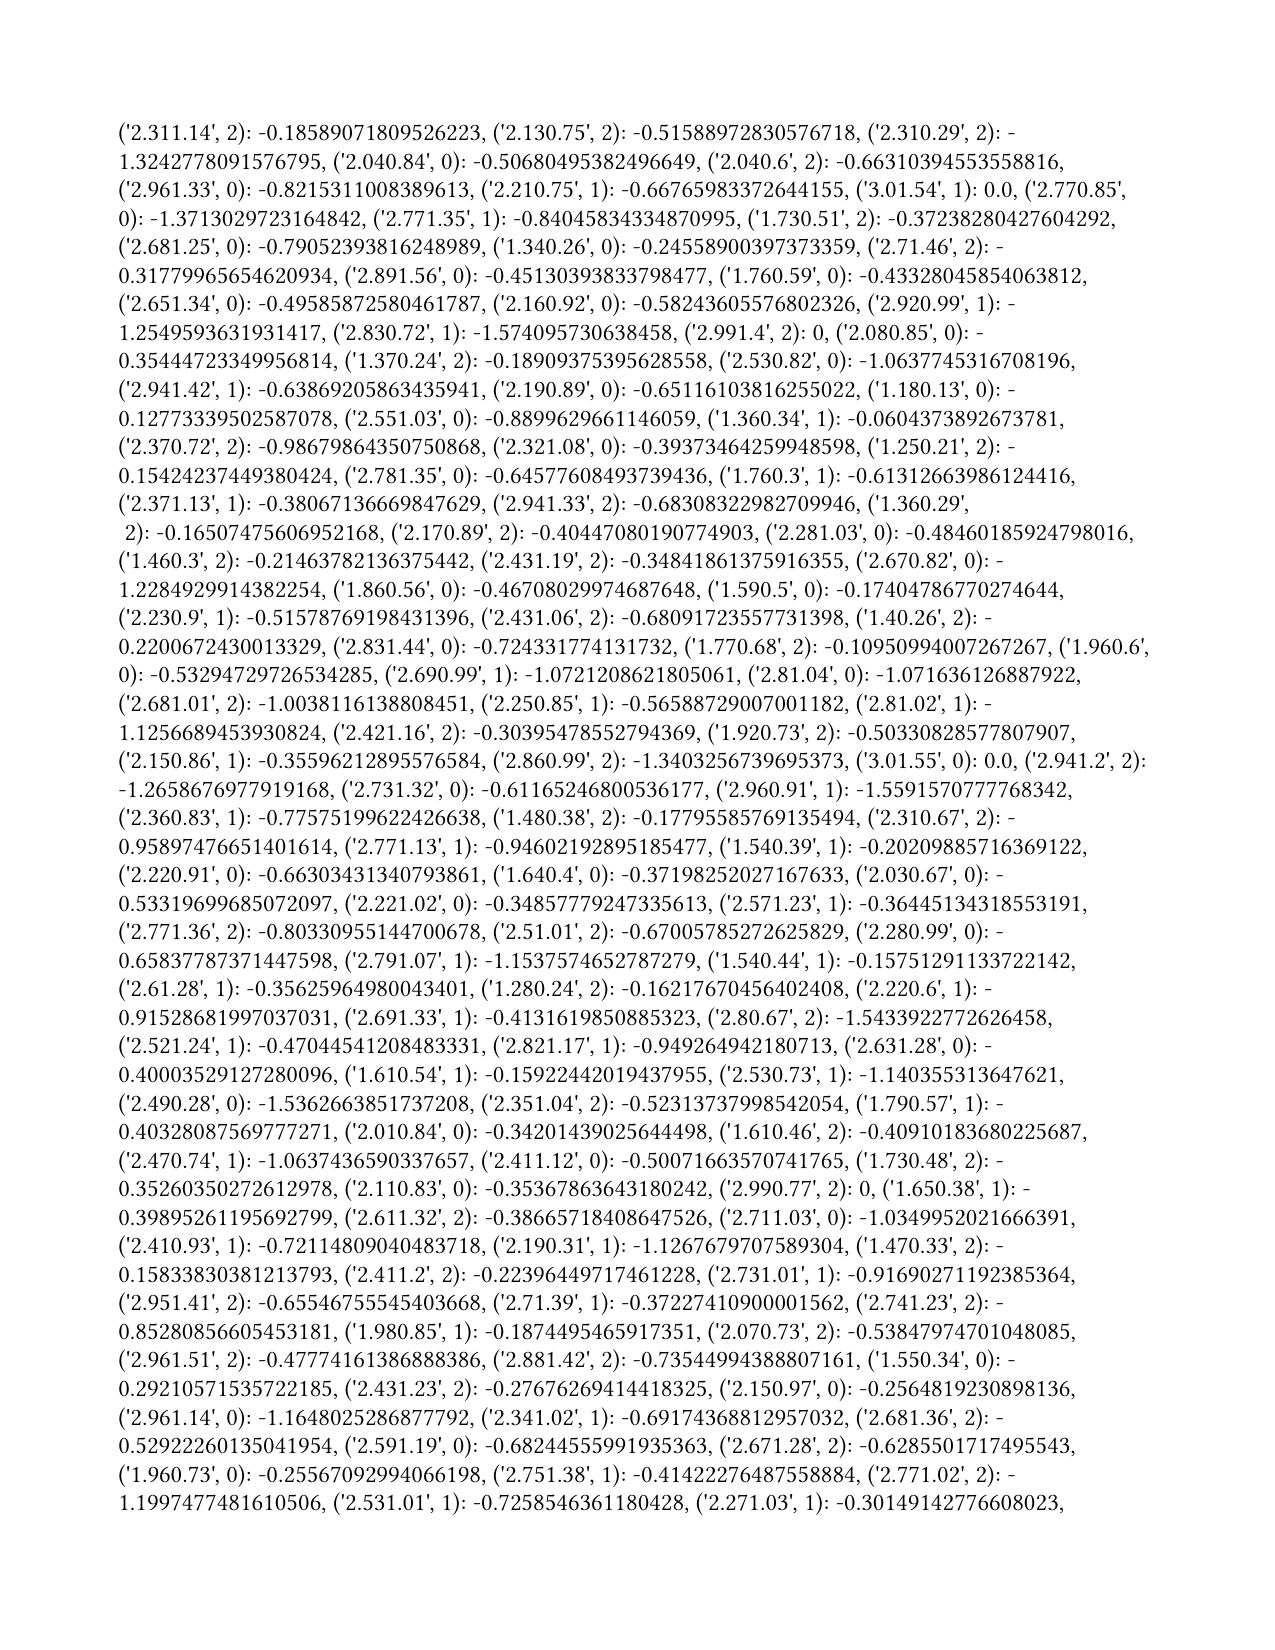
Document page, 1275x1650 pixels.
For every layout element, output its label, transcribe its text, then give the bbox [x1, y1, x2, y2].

text 2): -0.16507475606952168, ('2.170.89', 2): -0.40447080190774903, ('2.281.03', 0): -0.48460185924798016, ('1.460.3', 2): -0.21463782136375442, ('2.431.19', 2): -0.34841861375916355, ('2.670.82', 0): -1.2284929914382254, ('1.860.56', 0): -0.46708029974687648, ('1.590.5', 0): -0.17404786770274644, ('2.230.9', 1): -0.51578769198431396, ('2.431.06', 2): -0.68091723557731398, ('1.40.26', 2): -0.2200672430013329, ('2.831.44', 0): -0.724331774131732, ('1.770.68', 2): -0.10950994007267267, ('1.960.6', 0): -0.53294729726534285, ('2.690.99', 1): -1.0721208621805061, ('2.81.04', 0): -1.071636126887922, ('2.681.01', 2): -1.0038116138808451, ('2.250.85', 1): -0.56588729007001182, ('2.81.02', 1): -1.1256689453930824, ('2.421.16', 2): -0.30395478552794369, ('1.920.73', 2): -0.50330828577807907, ('2.150.86', 1): -0.35596212895576584, ('2.860.99', 2): -1.3403256739695373, ('3.01.55', 0): 0.0, ('2.941.2', 2): -1.2658676977919168, ('2.731.32', 0): -0.61165246800536177, ('2.960.91', 1): -1.5591570777768342, ('2.360.83', 1): -0.77575199622426638, ('1.480.38', 2): -0.17795585769135494, ('2.310.67', 2): -0.95897476651401614, ('2.771.13', 1): -0.94602192895185477, ('1.540.39', 1): -0.20209885716369122, ('2.220.91', 0): -0.66303431340793861, ('1.640.4', 0): -0.37198252027167633, ('2.030.67', 0): -0.53319699685072097, ('2.221.02', 0): -0.34857779247335613, ('2.571.23', 1): -0.36445134318553191, ('2.771.36', 2): -0.80330955144700678, ('2.51.01', 2): -0.67005785272625829, ('2.280.99', 0): -0.65837787371447598, ('2.791.07', 1): -1.1537574652787279, ('1.540.44', 1): -0.15751291133722142, ('2.61.28', 1): -0.35625964980043401, ('1.280.24', 2): -0.16217670456402408, ('2.220.6', 1): -0.91528681997037031, ('2.691.33', 1): -0.4131619850885323, ('2.80.67', 2): -1.5433922772626458, ('2.521.24', 1): -0.47044541208483331, ('2.821.17', 1): -0.949264942180713, ('2.631.28', 0): -0.40003529127280096, ('1.610.54', 1): -0.15922442019437955, ('2.530.73', 1): -1.140355313647621, ('2.490.28', 0): -1.5362663851737208, ('2.351.04', 2): -0.52313737998542054, ('1.790.57', 1): -0.40328087569777271, ('2.010.84', 0): -0.34201439025644498, ('1.610.46', 2): -0.40910183680225687, ('2.470.74', 1): -1.0637436590337657, ('2.411.12', 0): -0.50071663570741765, ('1.730.48', 2): -0.35260350272612978, ('2.110.83', 0): -0.35367863643180242, ('2.990.77', 2): 0, ('1.650.38', 1): -0.39895261195692799, ('2.611.32', 2): -0.38665718408647526, ('2.711.03', 0): -1.0349952021666391, ('2.410.93', 1): -0.72114809040483718, ('2.190.31', 1): -1.1267679707589304, ('1.470.33', 2): -0.15833830381213793, ('2.411.2', 2): -0.22396449717461228, ('2.731.01', 1): -0.91690271192385364, ('2.951.41', 2): -0.65546755545403668, ('2.71.39', 1): -0.37227410900001562, ('2.741.23', 2): -0.85280856605453181, ('1.980.85', 1): -0.1874495465917351, ('2.070.73', 2): -0.53847974701048085, ('2.961.51', 2): -0.47774161386888386, ('2.881.42', 2): -0.73544994388807161, ('1.550.34', 0): -0.29210571535722185, ('2.431.23', 2): -0.27676269414418325, ('2.150.97', 0): -0.2564819230898136, ('2.961.14', 0): -1.1648025286877792, ('2.341.02', 1): -0.69174368812957032, ('2.681.36', 2): -0.52922260135041954, ('2.591.19', 0): -0.68244555991935363, ('2.671.28', 2): -0.6285501717495543, ('1.960.73', 0): -0.25567092994066198, ('2.751.38', 1): -0.41422276487558884, ('2.771.02', 2): -1.1997477481610506, ('2.531.01', 1): -0.7258546361180428, ('2.271.03', 1): -0.30149142776608023, [118, 518, 1157, 1517]
text ('2.311.14', 2): -0.18589071809526223, ('2.130.75', 2): -0.51588972830576718, ('2.310.29', 2): -1.3242778091576795, ('2.040.84', 0): -0.50680495382496649, ('2.040.6', 2): -0.66310394553558816, ('2.961.33', 0): -0.8215311008389613, ('2.210.75', 1): -0.66765983372644155, ('3.01.54', 1): 0.0, ('2.770.85', 0): -1.3713029723164842, ('2.771.35', 1): -0.84045834334870995, ('1.730.51', 2): -0.37238280427604292, ('2.681.25', 0): -0.79052393816248989, ('1.340.26', 0): -0.24558900397373359, ('2.71.46', 2): -0.31779965654620934, ('2.891.56', 0): -0.45130393833798477, ('1.760.59', 0): -0.43328045854063812, ('2.651.34', 0): -0.49585872580461787, ('2.160.92', 0): -0.58243605576802326, ('2.920.99', 1): -1.2549593631931417, ('2.830.72', 1): -1.574095730638458, ('2.991.4', 2): 0, ('2.080.85', 0): -0.35444723349956814, ('1.370.24', 2): -0.18909375395628558, ('2.530.82', 0): -1.0637745316708196, ('2.941.42', 1): -0.63869205863435941, ('2.190.89', 0): -0.65116103816255022, ('1.180.13', 0): -0.12773339502587078, ('2.551.03', 0): -0.8899629661146059, ('1.360.34', 1): -0.0604373892673781, ('2.370.72', 2): -0.98679864350750868, ('2.321.08', 0): -0.39373464259948598, ('1.250.21', 2): -0.15424237449380424, ('2.781.35', 0): -0.64577608493739436, ('1.760.3', 1): -0.61312663986124416, ('2.371.13', 1): -0.38067136669847629, ('2.941.33', 2): -0.68308322982709946, ('1.360.29', [118, 118, 1157, 518]
